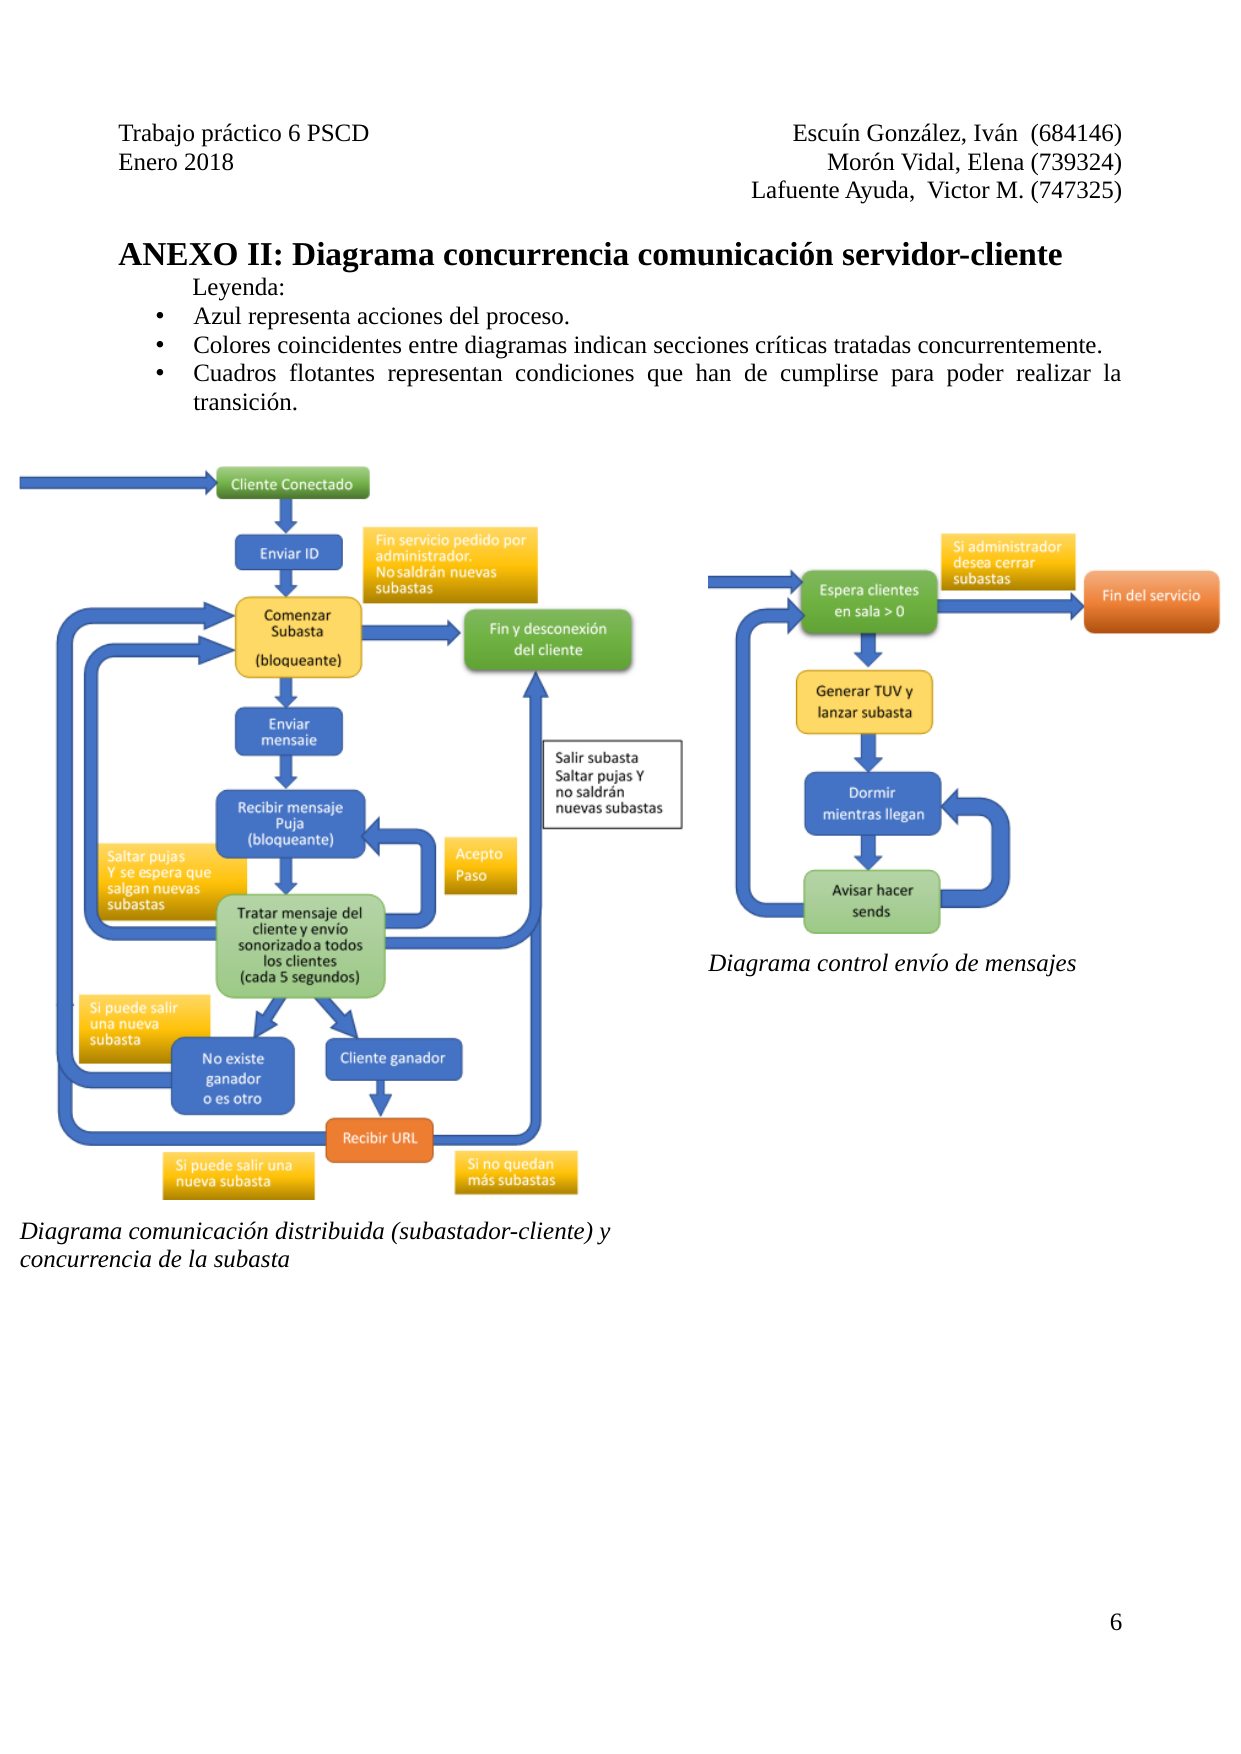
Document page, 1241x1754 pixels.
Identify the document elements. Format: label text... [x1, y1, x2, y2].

list Colores coincidentes entre diagramas indican secciones críticas tratadas concurrentemente. [156, 330, 1122, 358]
text Diagrama control envío de mensajes [709, 948, 1226, 976]
text ANEXO II: Diagrama concurrencia comunicación servidor-cliente [118, 234, 1122, 272]
text Diagrama comunicación distribuida (subastador-cliente) y concurrencia de la subasta [19, 1198, 708, 1273]
list Azul representa acciones del proceso. [156, 301, 1122, 330]
picture [19, 466, 1226, 1198]
list Cuadros flotantes representan condiciones que han de cumplirse para poder realizar la transición. [156, 358, 1122, 416]
text Leyenda: [118, 272, 1122, 301]
